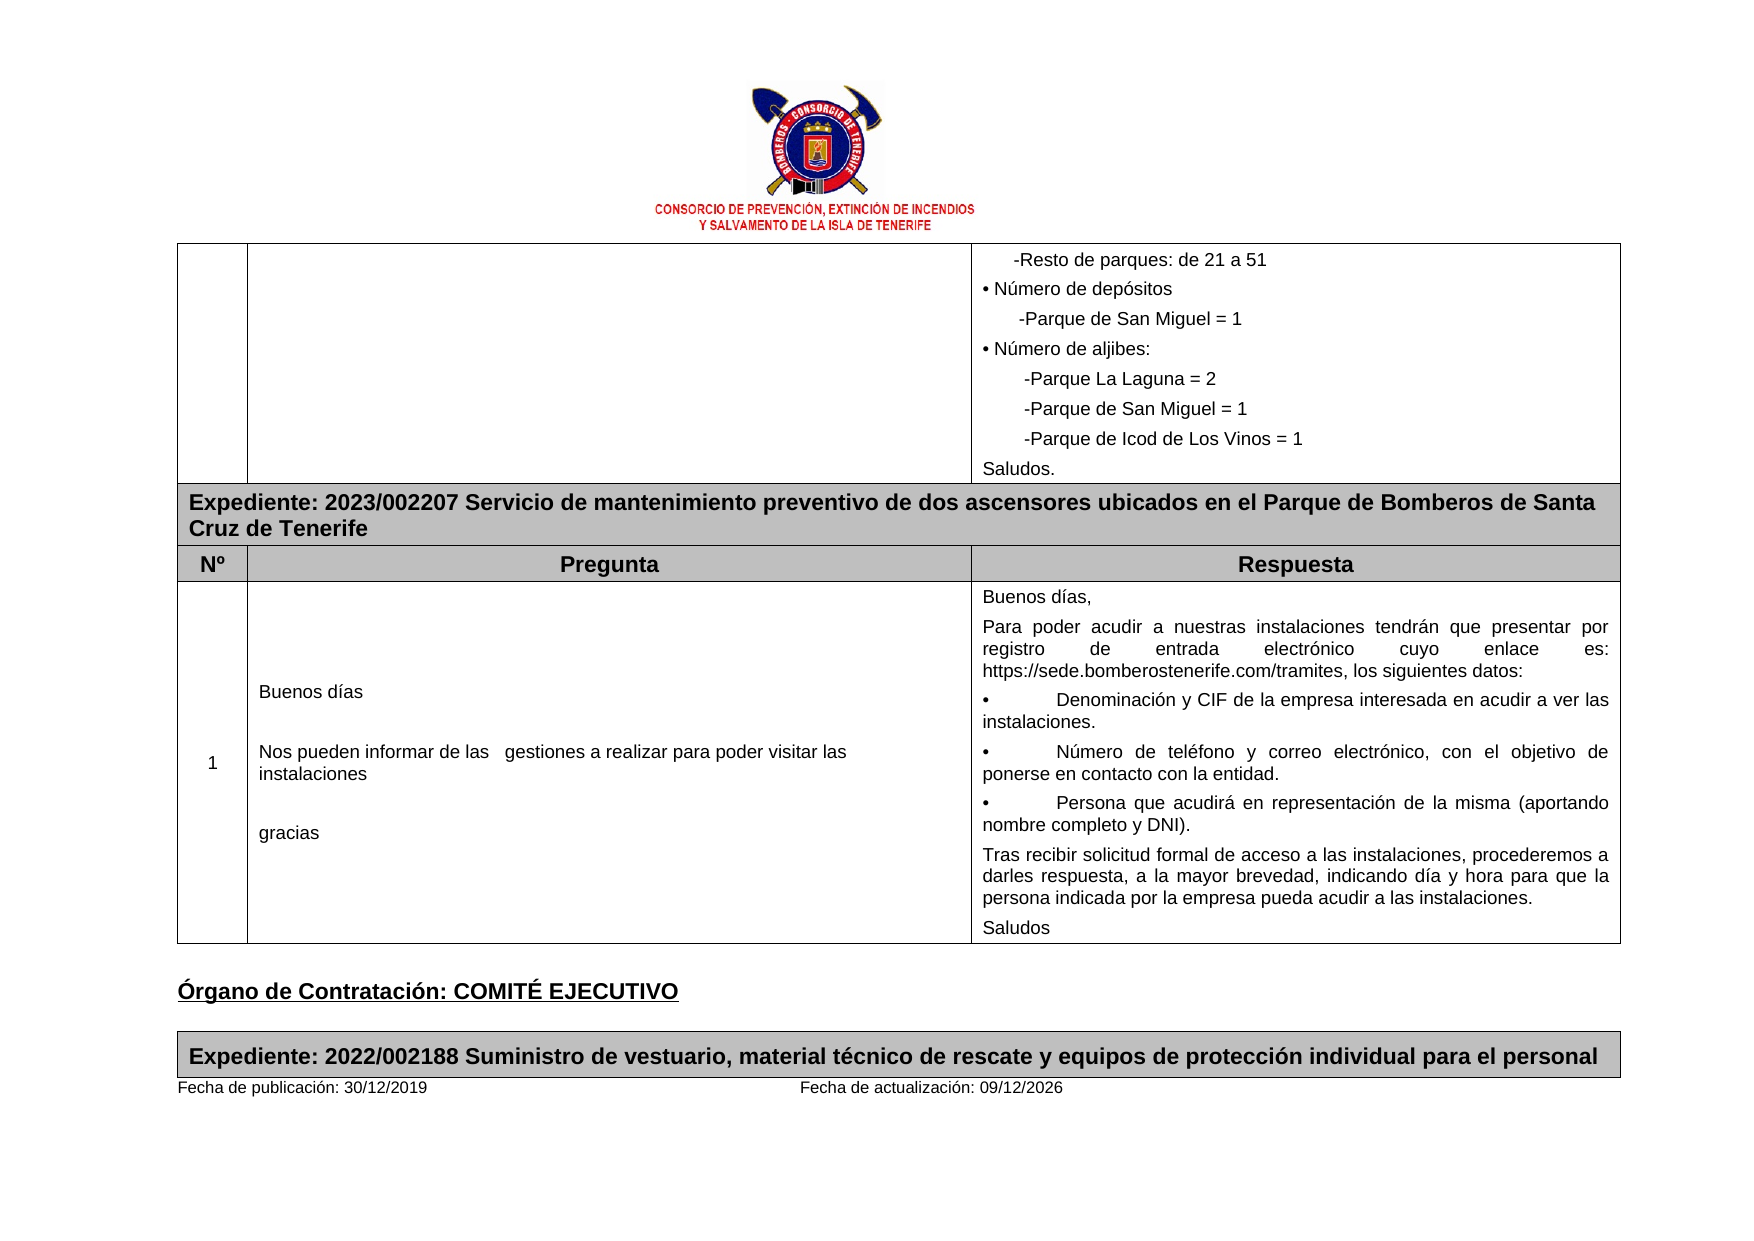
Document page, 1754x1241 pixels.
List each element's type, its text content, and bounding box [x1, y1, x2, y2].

table_cell Respuesta [972, 546, 1620, 581]
table_cell 1 [178, 582, 247, 942]
table_cell Expediente: 2023/002207 Servicio de mantenimiento preventivo de dos ascensores ubicados en el Parque de Bomberos de Santa Cruz de Tenerife [178, 484, 1620, 545]
table_cell Buenos días Nos pueden informar de las gestiones a realizar para poder visitar las instalaciones gracias [248, 582, 971, 942]
table_cell Nº [178, 546, 247, 581]
table_cell -Resto de parques: de 21 a 51 • Número de depósitos -Parque de San Miguel = 1 • Número de aljibes: -Parque La Laguna = 2 -Parque de San Miguel = 1 -Parque de Icod de Los Vinos = 1 Saludos. [972, 244, 1620, 483]
text Órgano de Contratación: COMITÉ EJECUTIVO [177, 978, 1459, 1004]
table_cell [248, 244, 971, 483]
table_cell [178, 244, 247, 483]
table_header Expediente: 2022/002188 Suministro de vestuario, material técnico de rescate y equipos de protección individual para el personal [178, 1032, 1620, 1077]
table_cell Buenos días, Para poder acudir a nuestras instalaciones tendrán que presentar por registro de entrada electrónico cuyo enlace es: https://sede.bomberostenerife.com/tramites, los siguientes datos: • Denominación y CIF de la empresa interesada en acudir a ver las instalaciones. • Número de teléfono y correo electrónico, con el objetivo de ponerse en contacto con la entidad. • Persona que acudirá en representación de la misma (aportando nombre completo y DNI). Tras recibir solicitud formal de acceso a las instalaciones, procederemos a darles respuesta, a la mayor brevedad, indicando día y hora para que la persona indicada por la empresa pueda acudir a las instalaciones. Saludos [972, 582, 1620, 942]
table_cell Pregunta [248, 546, 971, 581]
